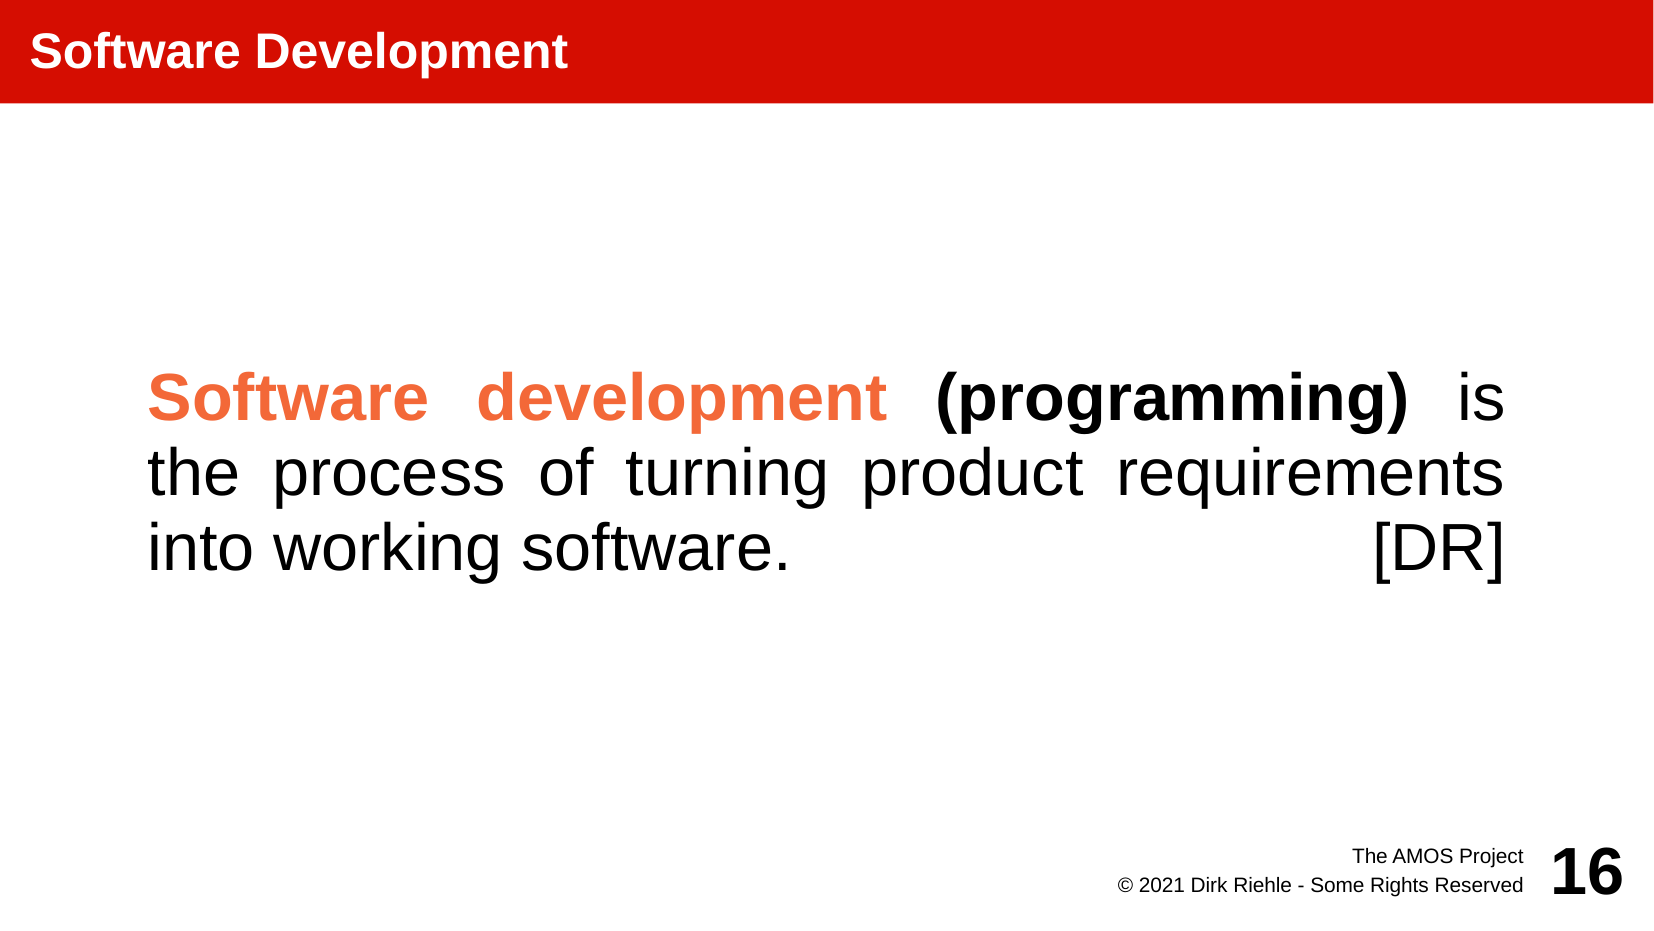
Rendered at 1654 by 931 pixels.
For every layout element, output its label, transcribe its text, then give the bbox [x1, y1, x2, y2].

subtitle Software development (programming) is the process of turning product requirements into working software. [DR] [29, 132, 1625, 813]
title Software Development [0, 0, 1654, 104]
